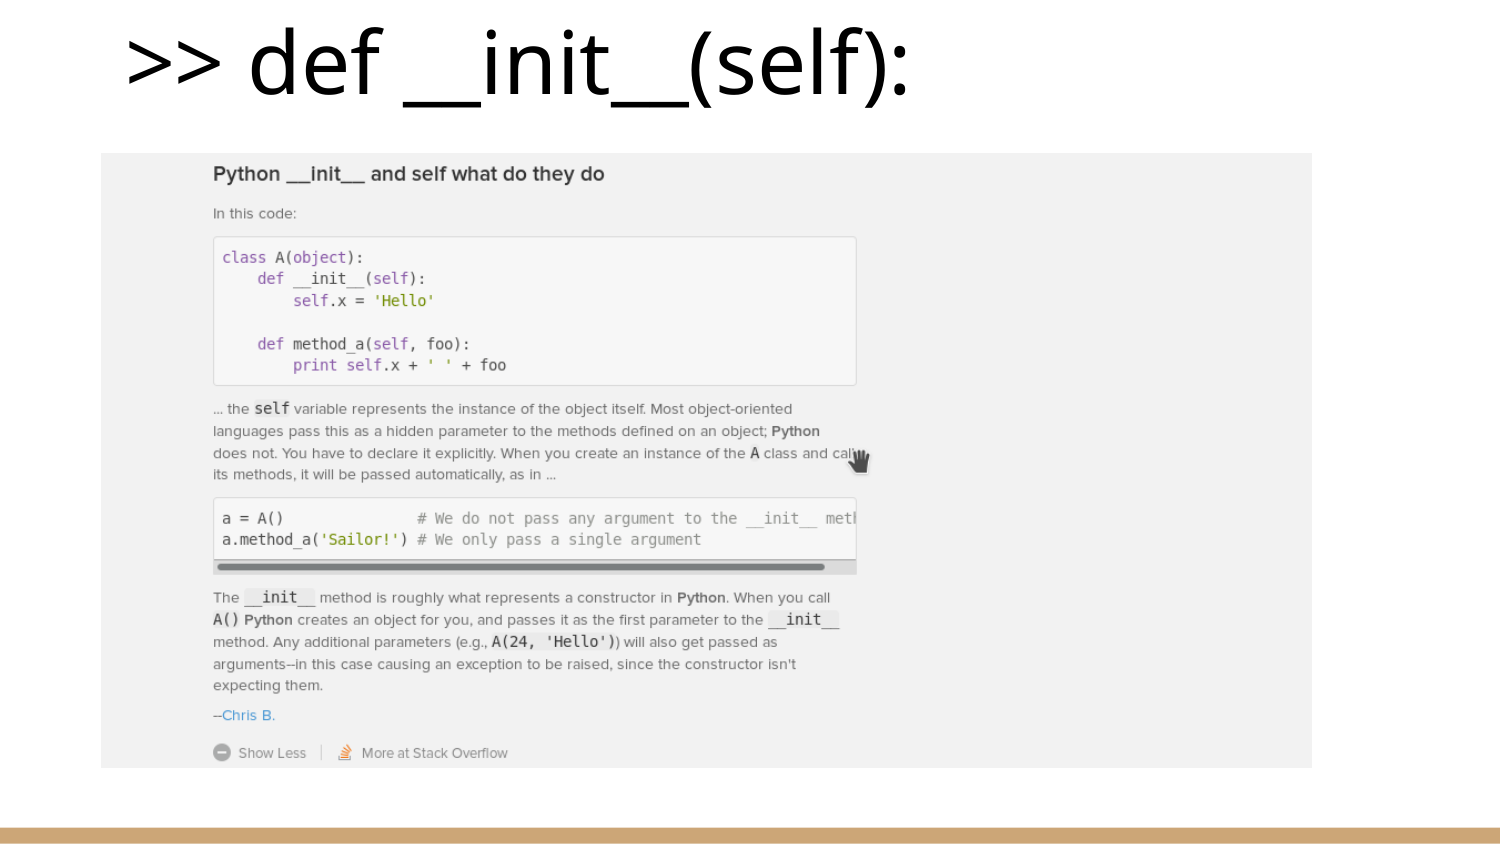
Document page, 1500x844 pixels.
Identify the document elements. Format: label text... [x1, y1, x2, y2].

picture [101, 153, 1312, 768]
title >> def __init__(self): [51, 19, 1449, 221]
